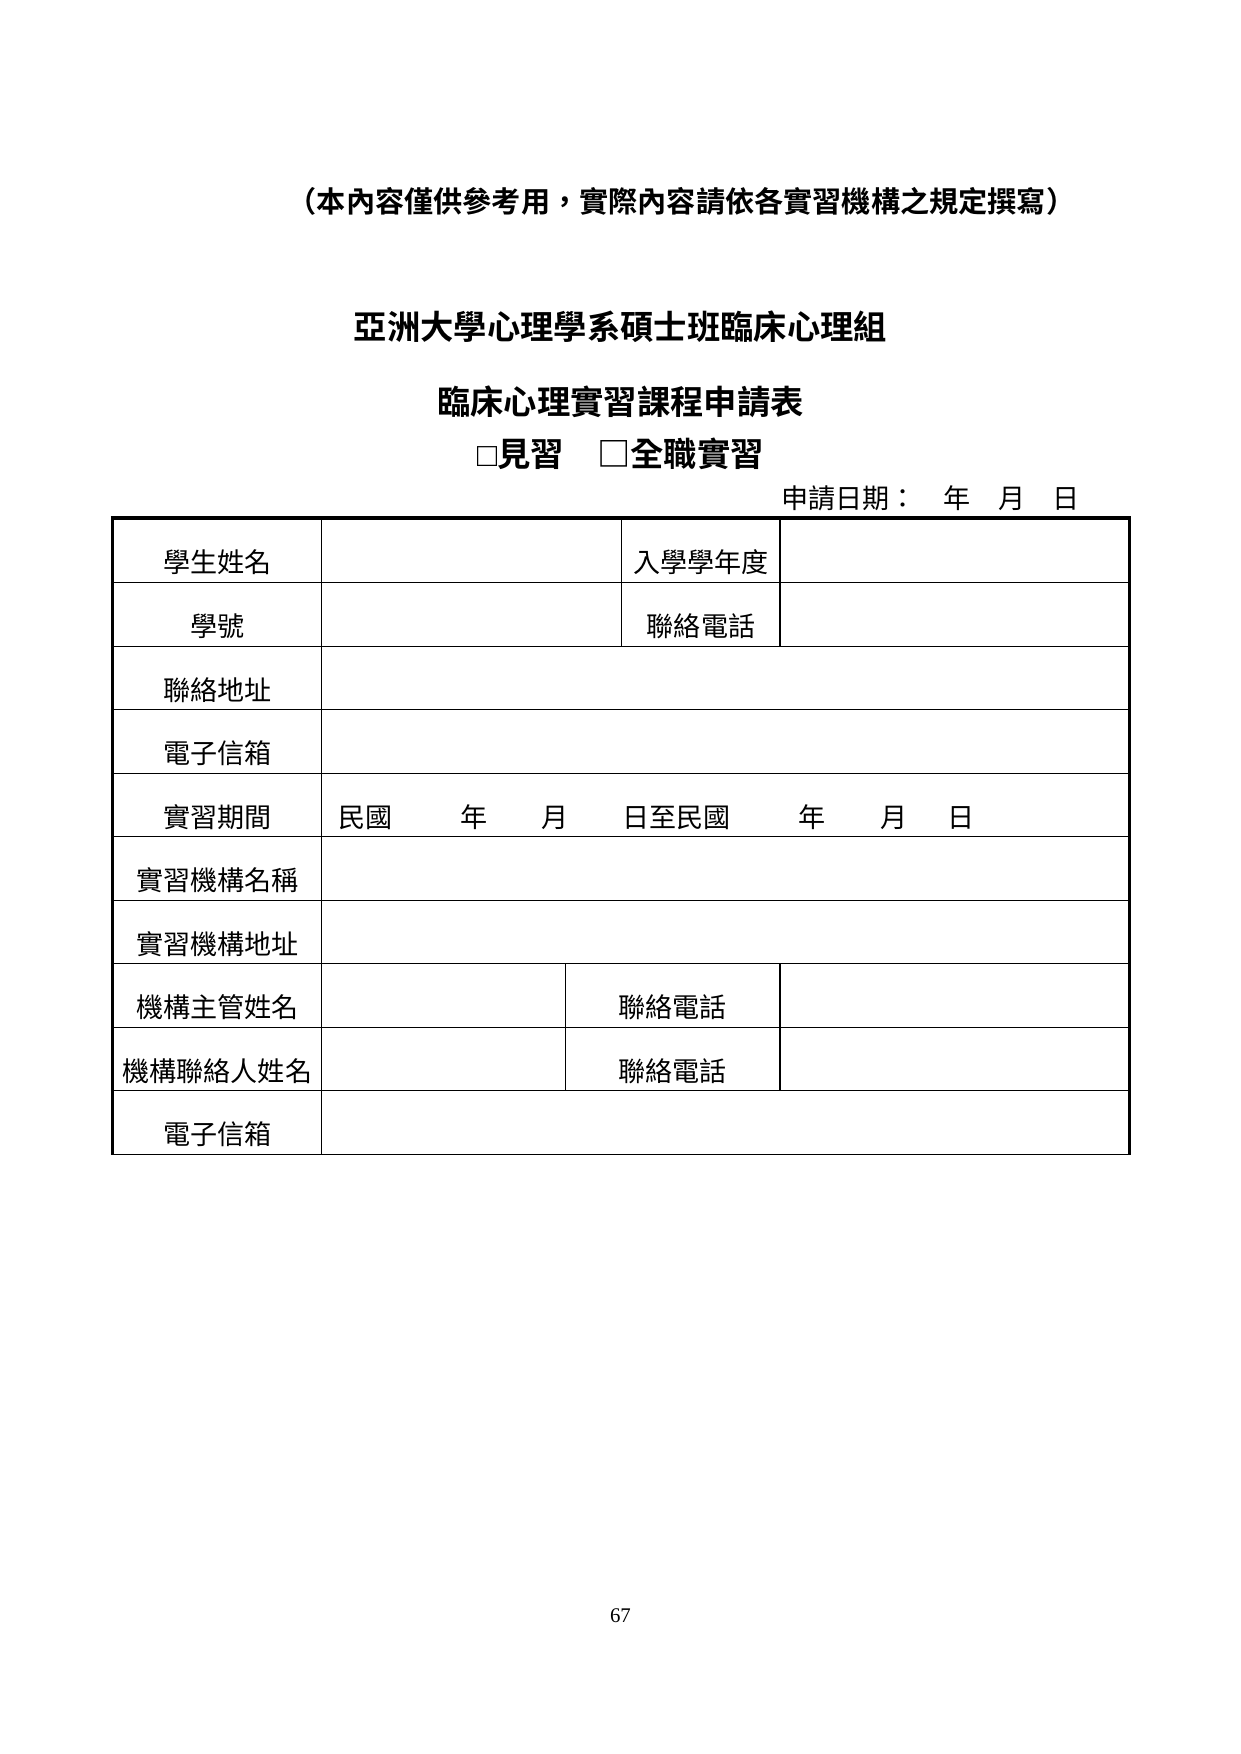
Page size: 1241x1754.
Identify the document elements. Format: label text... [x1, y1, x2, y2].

table_cell [322, 901, 1128, 963]
table_cell [322, 583, 621, 646]
table_cell [781, 1028, 1128, 1090]
table_cell [322, 710, 1128, 773]
table_cell 學號 [114, 583, 321, 646]
table_cell 實習期間 [114, 774, 321, 836]
subtitle 臨床心理實習課程申請表 [112, 358, 1128, 421]
table_cell [322, 964, 565, 1027]
text 申請日期： 年 月 日 [112, 475, 1128, 516]
table_cell [781, 583, 1128, 646]
table_cell [322, 1028, 565, 1090]
subtitle 亞洲大學心理學系碩士班臨床心理組 [112, 283, 1128, 346]
table_cell [322, 1091, 1128, 1154]
text □見習 □全職實習 [112, 433, 1128, 475]
table_cell 電子信箱 [114, 710, 321, 773]
table_cell 實習機構地址 [114, 901, 321, 963]
table_cell 電子信箱 [114, 1091, 321, 1154]
table_cell 機構主管姓名 [114, 964, 321, 1027]
table_cell 聯絡地址 [114, 647, 321, 709]
table_cell [322, 837, 1128, 900]
table_cell 民國 年 月 日至民國 年 月 日 [322, 774, 1128, 836]
table_header 入學學年度 [622, 520, 779, 582]
table_cell 機構聯絡人姓名 [114, 1028, 321, 1090]
table_cell [781, 964, 1128, 1027]
table_header 學生姓名 [114, 520, 321, 582]
text （本內容僅供參考用，實際內容請依各實習機構之規定撰寫） [112, 158, 1128, 221]
table_cell 聯絡電話 [566, 1028, 779, 1090]
table_header [781, 520, 1128, 582]
table_header [322, 520, 621, 582]
table_cell 實習機構名稱 [114, 837, 321, 900]
table_cell 聯絡電話 [622, 583, 779, 646]
table_cell [322, 647, 1128, 709]
table_cell 聯絡電話 [566, 964, 779, 1027]
